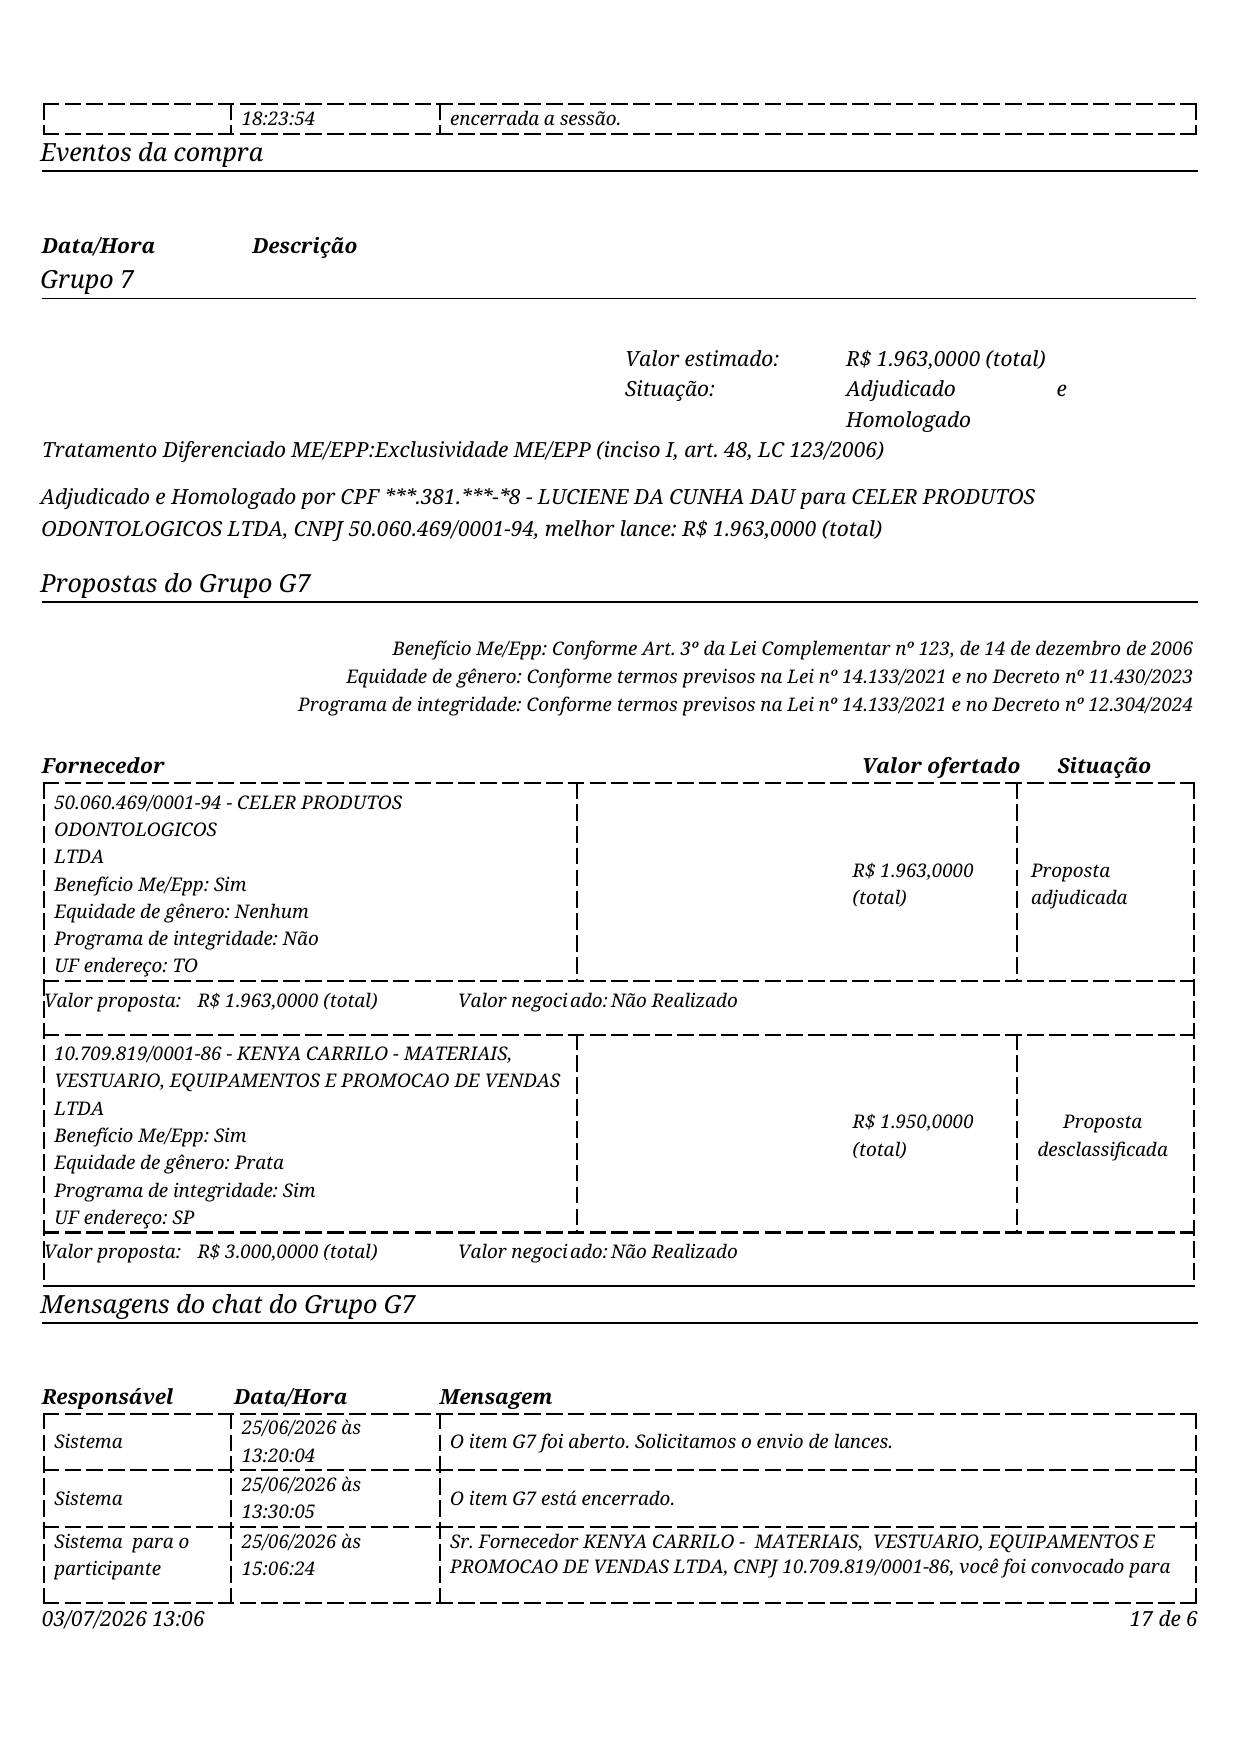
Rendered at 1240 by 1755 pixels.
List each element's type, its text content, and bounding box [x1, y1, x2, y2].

text Benefício Me/Epp: Conforme Art. 3º da Lei Complementar nº 123, de 14 de dezembro de 2006 [42, 635, 1195, 660]
text Data/Hora Descrição [42, 231, 1200, 260]
text Grupo 7 [40, 262, 1200, 296]
text Fornecedor Valor ofertado Situação [42, 751, 1200, 780]
table_cell ado: Não Realizado [577, 1231, 852, 1285]
table_header 50.060.469/0001-94 - CELER PRODUTOS ODONTOLOGICOS LTDA Benefício Me/Epp: Sim Equidade de gênero: Nenhum Programa de integridade: Não UF endereço: TO [44, 782, 577, 980]
table_cell Adjudicado e Homologado [846, 374, 1069, 435]
table_cell Proposta desclassificada [1017, 1034, 1194, 1231]
table_header Valor estimado: [625, 344, 846, 374]
text Tratamento Diferenciado ME/EPP: Exclusividade ME/EPP (inciso I, art. 48, LC 123/2006) [42, 435, 1200, 463]
table_cell Situação: [625, 374, 846, 435]
table_header O item G7 foi aberto. Solicitamos o envio de lances. [440, 1413, 1196, 1469]
table_header Proposta adjudicada [1017, 782, 1194, 980]
table_cell Sistema [44, 1469, 231, 1526]
table_cell [1017, 1231, 1194, 1285]
table_header R$ 1.963,0000 (total) [846, 344, 1069, 374]
table_cell Sr. Fornecedor KENYA CARRILO - MATERIAIS, VESTUARIO, EQUIPAMENTOS E PROMOCAO DE VENDAS LTDA, CNPJ 10.709.819/0001-86, você foi convocado para [440, 1526, 1196, 1602]
table_cell Sistema para o participante [44, 1526, 231, 1602]
table_cell [577, 1034, 852, 1231]
table_cell encerrada a sessão. [440, 103, 1196, 132]
table_cell O item G7 está encerrado. [440, 1469, 1196, 1526]
table_cell [1017, 980, 1194, 1033]
table_cell R$ 1.950,0000 (total) [853, 1034, 1017, 1231]
table_cell 25/06/2026 às 15:06:24 [231, 1526, 439, 1602]
table_cell [853, 1231, 1017, 1285]
table_cell ado: Não Realizado [577, 980, 852, 1033]
text Programa de integridade: Conforme termos previsos na Lei nº 14.133/2021 e no Decreto nº 12.304/2024 [42, 691, 1195, 716]
table_header [577, 782, 852, 980]
text Adjudicado e Homologado por CPF ***.381.***-*8 - LUCIENE DA CUNHA DAU para CELER PRODUTOS ODONTOLOGICOS LTDA, CNPJ 50.060.469/0001-94, melhor lance: R$ 1.963,0000 (total) [40, 482, 1200, 542]
table_cell 18:23:54 [231, 103, 439, 132]
table_cell [44, 103, 231, 132]
table_cell Valor proposta: R$ 3.000,0000 (total) Valor negoci [44, 1231, 577, 1285]
text Equidade de gênero: Conforme termos previsos na Lei nº 14.133/2021 e no Decreto nº 11.430/2023 [42, 663, 1195, 688]
text Responsável Data/Hora Mensagem [42, 1382, 1200, 1410]
text Mensagens do chat do Grupo G7 [40, 1287, 1200, 1321]
table_cell 25/06/2026 às 13:30:05 [231, 1469, 439, 1526]
table_cell 10.709.819/0001-86 - KENYA CARRILO - MATERIAIS, VESTUARIO, EQUIPAMENTOS E PROMOCAO DE VENDAS LTDA Benefício Me/Epp: Sim Equidade de gênero: Prata Programa de integridade: Sim UF endereço: SP [44, 1034, 577, 1231]
table_cell Valor proposta: R$ 1.963,0000 (total) Valor negoci [44, 980, 577, 1033]
table_header Sistema [44, 1413, 231, 1469]
table_header R$ 1.963,0000 (total) [853, 782, 1017, 980]
text Eventos da compra [40, 134, 1200, 168]
table_cell [853, 980, 1017, 1033]
table_header 25/06/2026 às 13:20:04 [231, 1413, 439, 1469]
text Propostas do Grupo G7 [40, 566, 1200, 600]
